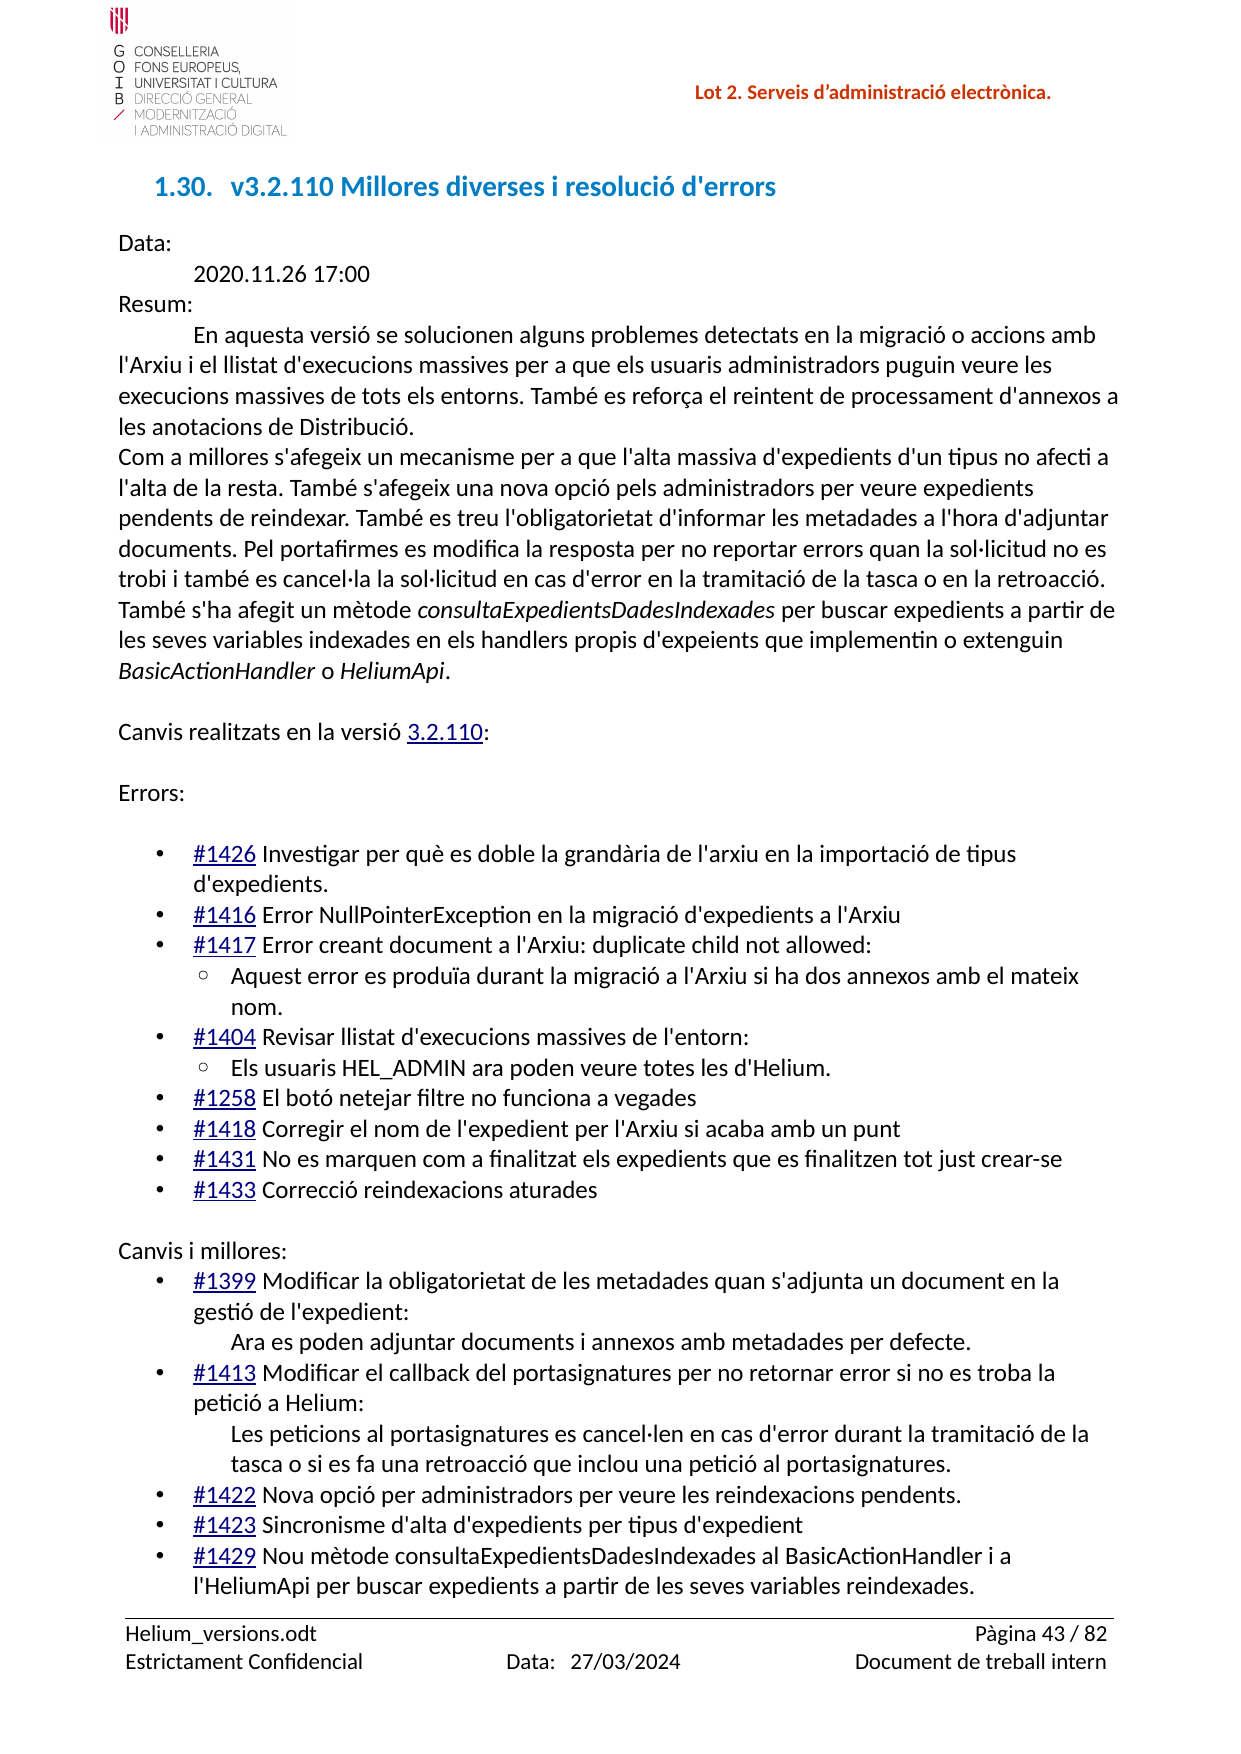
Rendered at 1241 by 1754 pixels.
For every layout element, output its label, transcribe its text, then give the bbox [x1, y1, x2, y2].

list Les peticions al portasignatures es cancel·len en cas d'error durant la tramitació de la tasca o si es fa una retroacció que inclou una petició al portasignatures. [193, 1418, 1122, 1479]
list #1422 Nova opció per administradors per veure les reindexacions pendents. [156, 1479, 1122, 1509]
list #1416 Error NullPointerException en la migració d'expedients a l'Arxiu [156, 899, 1122, 929]
text 2020.11.26 17:00 [118, 258, 1122, 289]
list #1426 Investigar per què es doble la grandària de l'arxiu en la importació de tipus d'expedients. [156, 838, 1122, 899]
list Aquest error es produïa durant la migració a l'Arxiu si ha dos annexos amb el mateix nom. [193, 960, 1122, 1021]
text Data: [118, 228, 1122, 258]
list #1429 Nou mètode consultaExpedientsDadesIndexades al BasicActionHandler i a l'HeliumApi per buscar expedients a partir de les seves variables reindexades. [156, 1540, 1122, 1601]
list #1404 Revisar llistat d'execucions massives de l'entorn: [156, 1021, 1122, 1052]
list #1431 No es marquen com a finalitzat els expedients que es finalitzen tot just crear-se [156, 1143, 1122, 1174]
subtitle v3.2.110 Millores diverses i resolució d'errors [153, 168, 1122, 204]
list #1413 Modificar el callback del portasignatures per no retornar error si no es troba la petició a Helium: [156, 1357, 1122, 1418]
picture [100, 0, 297, 144]
text En aquesta versió se solucionen alguns problemes detectats en la migració o accions amb l'Arxiu i el llistat d'execucions massives per a que els usuaris administradors puguin veure les execucions massives de tots els entorns. També es reforça el reintent de processament d'annexos a les anotacions de Distribució. [118, 319, 1122, 441]
list #1258 El botó netejar filtre no funciona a vegades [156, 1082, 1122, 1113]
list Ara es poden adjuntar documents i annexos amb metadades per defecte. [193, 1326, 1122, 1357]
text Com a millores s'afegeix un mecanisme per a que l'alta massiva d'expedients d'un tipus no afecti a l'alta de la resta. També s'afegeix una nova opció pels administradors per veure expedients pendents de reindexar. També es treu l'obligatorietat d'informar les metadades a l'hora d'adjuntar documents. Pel portafirmes es modifica la resposta per no reportar errors quan la sol·licitud no es trobi i també es cancel·la la sol·licitud en cas d'error en la tramitació de la tasca o en la retroacció. També s'ha afegit un mètode consultaExpedientsDadesIndexades per buscar expedients a partir de les seves variables indexades en els handlers propis d'expeients que implementin o extenguin BasicActionHandler o HeliumApi. [118, 441, 1122, 685]
text Resum: [118, 289, 1122, 319]
list Els usuaris HEL_ADMIN ara poden veure totes les d'Helium. [193, 1052, 1122, 1082]
list #1417 Error creant document a l'Arxiu: duplicate child not allowed: [156, 929, 1122, 960]
list #1423 Sincronisme d'alta d'expedients per tipus d'expedient [156, 1509, 1122, 1540]
text Canvis i millores: [118, 1235, 1122, 1265]
list #1418 Corregir el nom de l'expedient per l'Arxiu si acaba amb un punt [156, 1113, 1122, 1143]
list #1399 Modificar la obligatorietat de les metadades quan s'adjunta un document en la gestió de l'expedient: [156, 1265, 1122, 1326]
text Canvis realitzats en la versió 3.2.110: [118, 716, 1122, 746]
list #1433 Correcció reindexacions aturades [156, 1174, 1122, 1204]
text Errors: [118, 777, 1122, 807]
